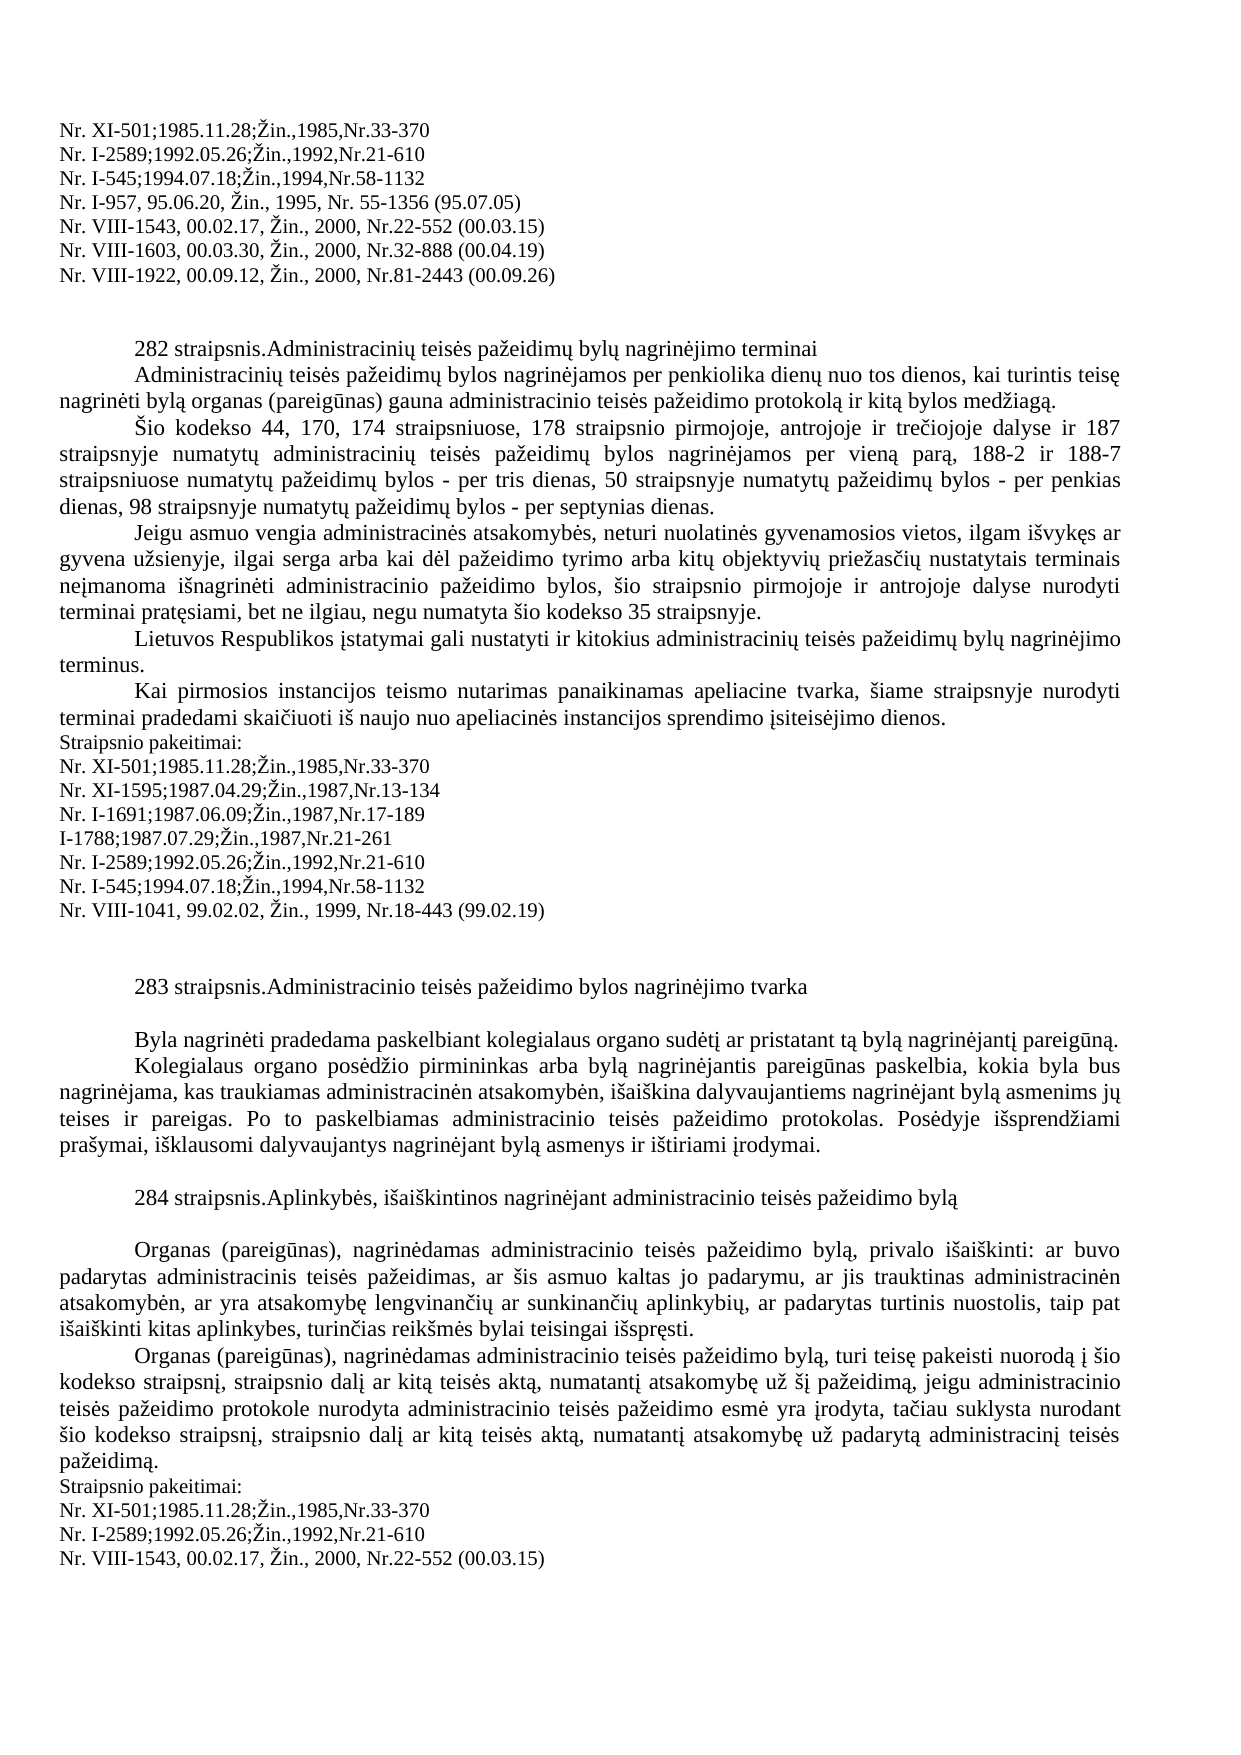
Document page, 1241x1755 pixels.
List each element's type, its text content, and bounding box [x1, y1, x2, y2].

text Nr. XI-501;1985.11.28;Žin.,1985,Nr.33-370 [59, 118, 1122, 142]
text Jeigu asmuo vengia administracinės atsakomybės, neturi nuolatinės gyvenamosios vietos, ilgam išvykęs ar gyvena užsienyje, ilgai serga arba kai dėl pažeidimo tyrimo arba kitų objektyvių priežasčių nustatytais terminais neįmanoma išnagrinėti administracinio pažeidimo bylos, šio straipsnio pirmojoje ir antrojoje dalyse nurodyti terminai pratęsiami, bet ne ilgiau, negu numatyta šio kodekso 35 straipsnyje. [59, 519, 1122, 624]
text Šio kodekso 44, 170, 174 straipsniuose, 178 straipsnio pirmojoje, antrojoje ir trečiojoje dalyse ir 187 straipsnyje numatytų administracinių teisės pažeidimų bylos nagrinėjamos per vieną parą, 188-2 ir 188-7 straipsniuose numatytų pažeidimų bylos - per tris dienas, 50 straipsnyje numatytų pažeidimų bylos - per penkias dienas, 98 straipsnyje numatytų pažeidimų bylos - per septynias dienas. [59, 414, 1122, 519]
text Nr. I-1691;1987.06.09;Žin.,1987,Nr.17-189 [59, 802, 1122, 826]
text Nr. VIII-1543, 00.02.17, Žin., 2000, Nr.22-552 (00.03.15) [59, 1546, 1122, 1570]
text Nr. I-2589;1992.05.26;Žin.,1992,Nr.21-610 [59, 850, 1122, 874]
text I-1788;1987.07.29;Žin.,1987,Nr.21-261 [59, 826, 1122, 850]
text Nr. XI-501;1985.11.28;Žin.,1985,Nr.33-370 [59, 1498, 1122, 1522]
text 284 straipsnis.Aplinkybės, išaiškintinos nagrinėjant administracinio teisės pažeidimo bylą [59, 1184, 1122, 1210]
text Organas (pareigūnas), nagrinėdamas administracinio teisės pažeidimo bylą, turi teisę pakeisti nuorodą į šio kodekso straipsnį, straipsnio dalį ar kitą teisės aktą, numatantį atsakomybę už šį pažeidimą, jeigu administracinio teisės pažeidimo protokole nurodyta administracinio teisės pažeidimo esmė yra įrodyta, tačiau suklysta nurodant šio kodekso straipsnį, straipsnio dalį ar kitą teisės aktą, numatantį atsakomybę už padarytą administracinį teisės pažeidimą. [59, 1342, 1122, 1474]
text Straipsnio pakeitimai: [59, 730, 1122, 754]
text Organas (pareigūnas), nagrinėdamas administracinio teisės pažeidimo bylą, privalo išaiškinti: ar buvo padarytas administracinis teisės pažeidimas, ar šis asmuo kaltas jo padarymu, ar jis trauktinas administracinėn atsakomybėn, ar yra atsakomybę lengvinančių ar sunkinančių aplinkybių, ar padarytas turtinis nuostolis, taip pat išaiškinti kitas aplinkybes, turinčias reikšmės bylai teisingai išspręsti. [59, 1236, 1122, 1342]
text Byla nagrinėti pradedama paskelbiant kolegialaus organo sudėtį ar pristatant tą bylą nagrinėjantį pareigūną. [59, 1026, 1122, 1052]
text Nr. I-2589;1992.05.26;Žin.,1992,Nr.21-610 [59, 142, 1122, 166]
text Nr. I-957, 95.06.20, Žin., 1995, Nr. 55-1356 (95.07.05) [59, 190, 1122, 214]
text Nr. I-2589;1992.05.26;Žin.,1992,Nr.21-610 [59, 1522, 1122, 1546]
text Kai pirmosios instancijos teismo nutarimas panaikinamas apeliacine tvarka, šiame straipsnyje nurodyti terminai pradedami skaičiuoti iš naujo nuo apeliacinės instancijos sprendimo įsiteisėjimo dienos. [59, 677, 1122, 730]
text Nr. VIII-1543, 00.02.17, Žin., 2000, Nr.22-552 (00.03.15) [59, 214, 1122, 238]
text Kolegialaus organo posėdžio pirmininkas arba bylą nagrinėjantis pareigūnas paskelbia, kokia byla bus nagrinėjama, kas traukiamas administracinėn atsakomybėn, išaiškina dalyvaujantiems nagrinėjant bylą asmenims jų teises ir pareigas. Po to paskelbiamas administracinio teisės pažeidimo protokolas. Posėdyje išsprendžiami prašymai, išklausomi dalyvaujantys nagrinėjant bylą asmenys ir ištiriami įrodymai. [59, 1052, 1122, 1157]
text Nr. XI-501;1985.11.28;Žin.,1985,Nr.33-370 [59, 754, 1122, 778]
text Lietuvos Respublikos įstatymai gali nustatyti ir kitokius administracinių teisės pažeidimų bylų nagrinėjimo terminus. [59, 624, 1122, 677]
text 282 straipsnis.Administracinių teisės pažeidimų bylų nagrinėjimo terminai [59, 335, 1122, 361]
text Nr. I-545;1994.07.18;Žin.,1994,Nr.58-1132 [59, 874, 1122, 898]
text Nr. VIII-1922, 00.09.12, Žin., 2000, Nr.81-2443 (00.09.26) [59, 262, 1122, 287]
text Nr. I-545;1994.07.18;Žin.,1994,Nr.58-1132 [59, 166, 1122, 190]
text Nr. VIII-1603, 00.03.30, Žin., 2000, Nr.32-888 (00.04.19) [59, 238, 1122, 262]
text 283 straipsnis.Administracinio teisės pažeidimo bylos nagrinėjimo tvarka [59, 973, 1122, 999]
text Nr. VIII-1041, 99.02.02, Žin., 1999, Nr.18-443 (99.02.19) [59, 898, 1122, 922]
text Straipsnio pakeitimai: [59, 1474, 1122, 1498]
text Administracinių teisės pažeidimų bylos nagrinėjamos per penkiolika dienų nuo tos dienos, kai turintis teisę nagrinėti bylą organas (pareigūnas) gauna administracinio teisės pažeidimo protokolą ir kitą bylos medžiagą. [59, 361, 1122, 414]
text Nr. XI-1595;1987.04.29;Žin.,1987,Nr.13-134 [59, 778, 1122, 802]
